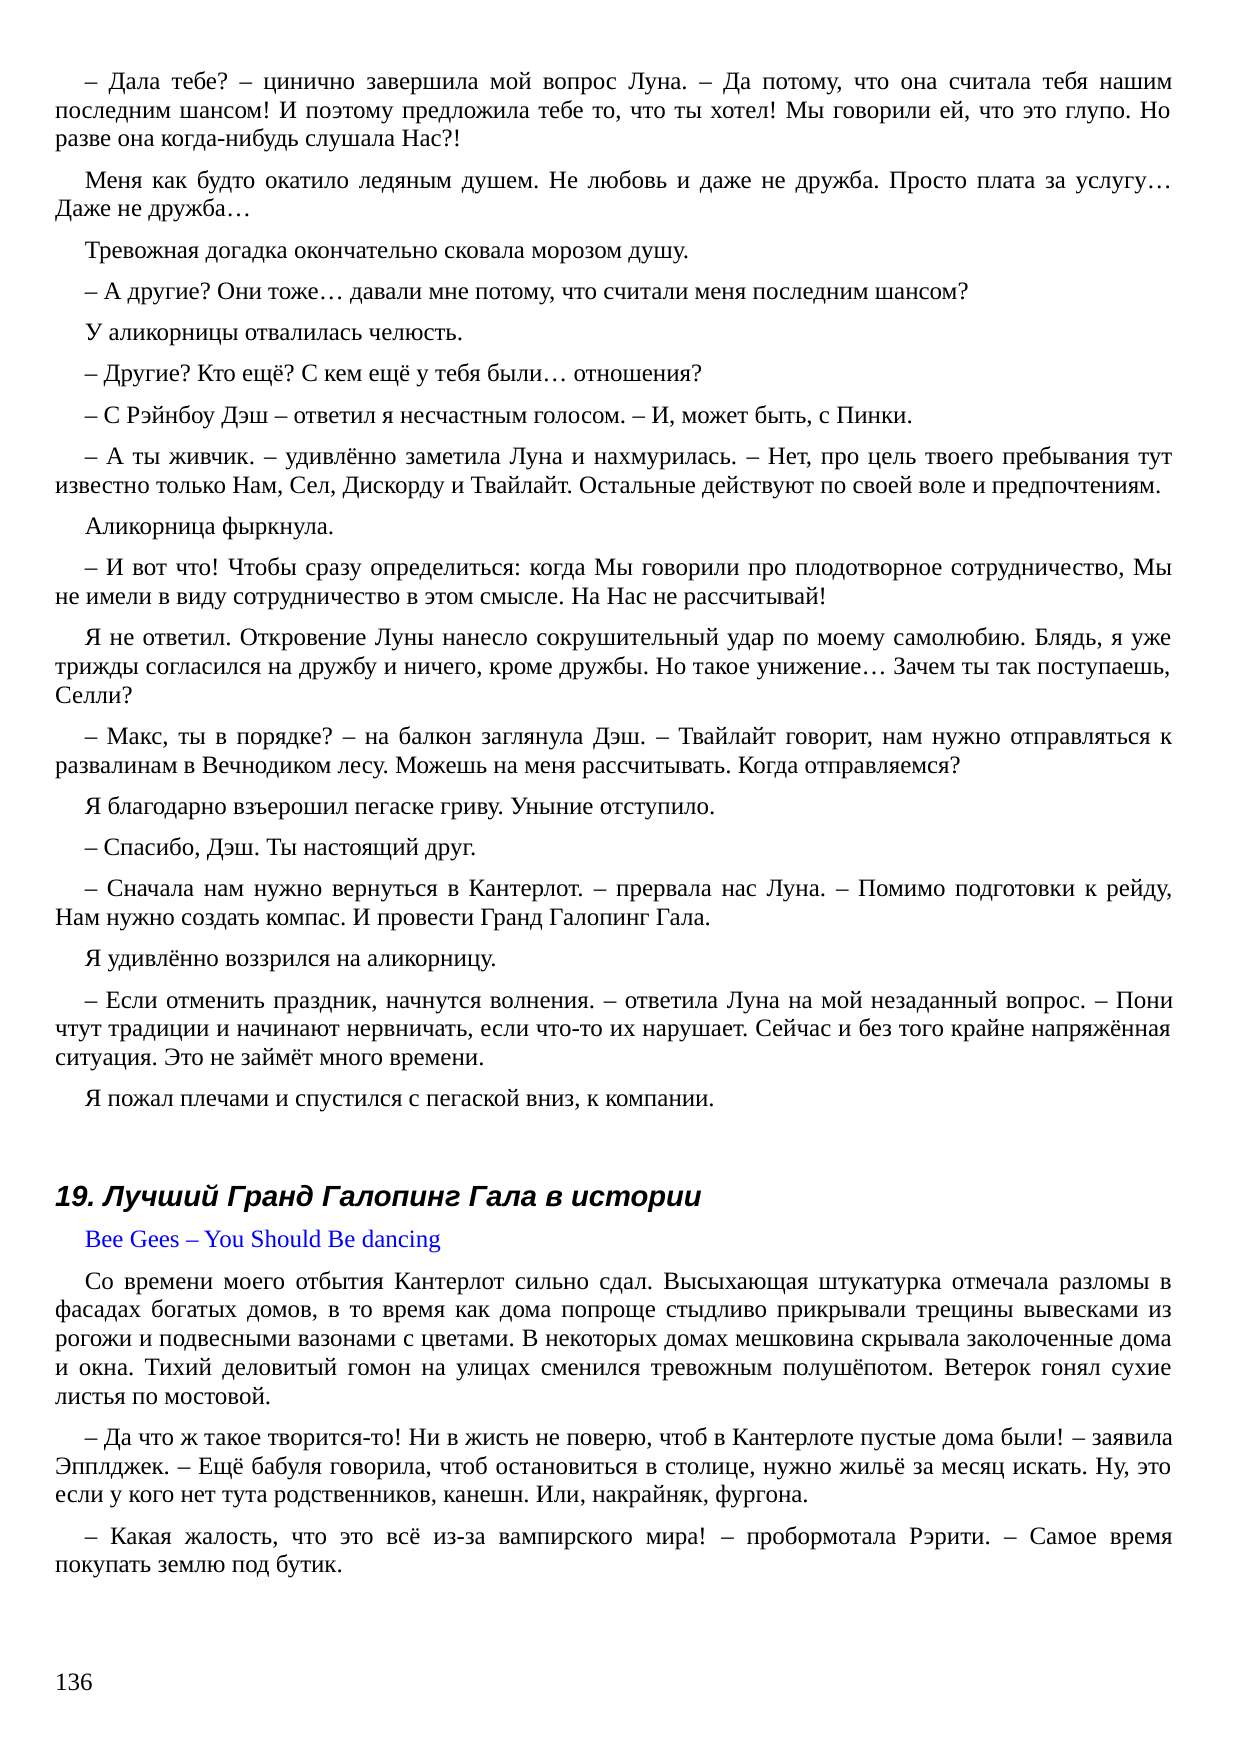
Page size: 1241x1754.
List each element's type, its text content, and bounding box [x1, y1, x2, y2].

text Аликорница фыркнула. [55, 511, 1173, 540]
text У аликорницы отвалилась челюсть. [55, 317, 1173, 346]
text Со времени моего отбытия Кантерлот сильно сдал. Высыхающая штукатурка отмечала разломы в фасадах богатых домов, в то время как дома попроще стыдливо прикрывали трещины вывесками из рогожи и подвесными вазонами с цветами. В некоторых домах мешковина скрывала заколоченные дома и окна. Тихий деловитый гомон на улицах сменился тревожным полушёпотом. Ветерок гонял сухие листья по мостовой. [55, 1266, 1173, 1409]
text – Какая жалость, что это всё из-за вампирского мира! – пробормотала Рэрити. – Самое время покупать землю под бутик. [55, 1521, 1173, 1578]
text Я удивлённо воззрился на аликорницу. [55, 943, 1173, 972]
text – И вот что! Чтобы сразу определиться: когда Мы говорили про плодотворное сотрудничество, Мы не имели в виду сотрудничество в этом смысле. На Нас не рассчитывай! [55, 552, 1173, 610]
text Bee Gees – You Should Be dancing [55, 1224, 1173, 1253]
text – Сначала нам нужно вернуться в Кантерлот. – прервала нас Луна. – Помимо подготовки к рейду, Нам нужно создать компас. И провести Гранд Галопинг Гала. [55, 873, 1173, 931]
text – А ты живчик. – удивлённо заметила Луна и нахмурилась. – Нет, про цель твоего пребывания тут известно только Нам, Сел, Дискорду и Твайлайт. Остальные действуют по своей воле и предпочтениям. [55, 441, 1173, 498]
text Тревожная догадка окончательно сковала морозом душу. [55, 235, 1173, 263]
text Меня как будто окатило ледяным душем. Не любовь и даже не дружба. Просто плата за услугу… Даже не дружба… [55, 165, 1173, 222]
text – Другие? Кто ещё? С кем ещё у тебя были… отношения? [55, 358, 1173, 387]
text – Да что ж такое творится-то! Ни в жисть не поверю, чтоб в Кантерлоте пустые дома были! – заявила Эпплджек. – Ещё бабуля говорила, чтоб остановиться в столице, нужно жильё за месяц искать. Ну, это если у кого нет тута родственников, канешн. Или, накрайняк, фургона. [55, 1422, 1173, 1508]
text – Макс, ты в порядке? – на балкон заглянула Дэш. – Твайлайт говорит, нам нужно отправляться к развалинам в Вечнодиком лесу. Можешь на меня рассчитывать. Когда отправляемся? [55, 721, 1173, 778]
text Я не ответил. Откровение Луны нанесло сокрушительный удар по моему самолюбию. Блядь, я уже трижды согласился на дружбу и ничего, кроме дружбы. Но такое унижение… Зачем ты так поступаешь, Селли? [55, 622, 1173, 708]
text – Если отменить праздник, начнутся волнения. – ответила Луна на мой незаданный вопрос. – Пони чтут традиции и начинают нервничать, если что-то их нарушает. Сейчас и без того крайне напряжённая ситуация. Это не займёт много времени. [55, 985, 1173, 1071]
text Я благодарно взъерошил пегаске гриву. Уныние отступило. [55, 791, 1173, 820]
text Я пожал плечами и спустился с пегаской вниз, к компании. [55, 1083, 1173, 1112]
text – Спасибо, Дэш. Ты настоящий друг. [55, 832, 1173, 861]
text – С Рэйнбоу Дэш – ответил я несчастным голосом. – И, может быть, с Пинки. [55, 400, 1173, 428]
subtitle 19. Лучший Гранд Галопинг Гала в истории [55, 1178, 1173, 1212]
text – А другие? Они тоже… давали мне потому, что считали меня последним шансом? [55, 276, 1173, 305]
text – Дала тебе? – цинично завершила мой вопрос Луна. – Да потому, что она считала тебя нашим последним шансом! И поэтому предложила тебе то, что ты хотел! Мы говорили ей, что это глупо. Но разве она когда-нибудь слушала Нас?! [55, 66, 1173, 152]
